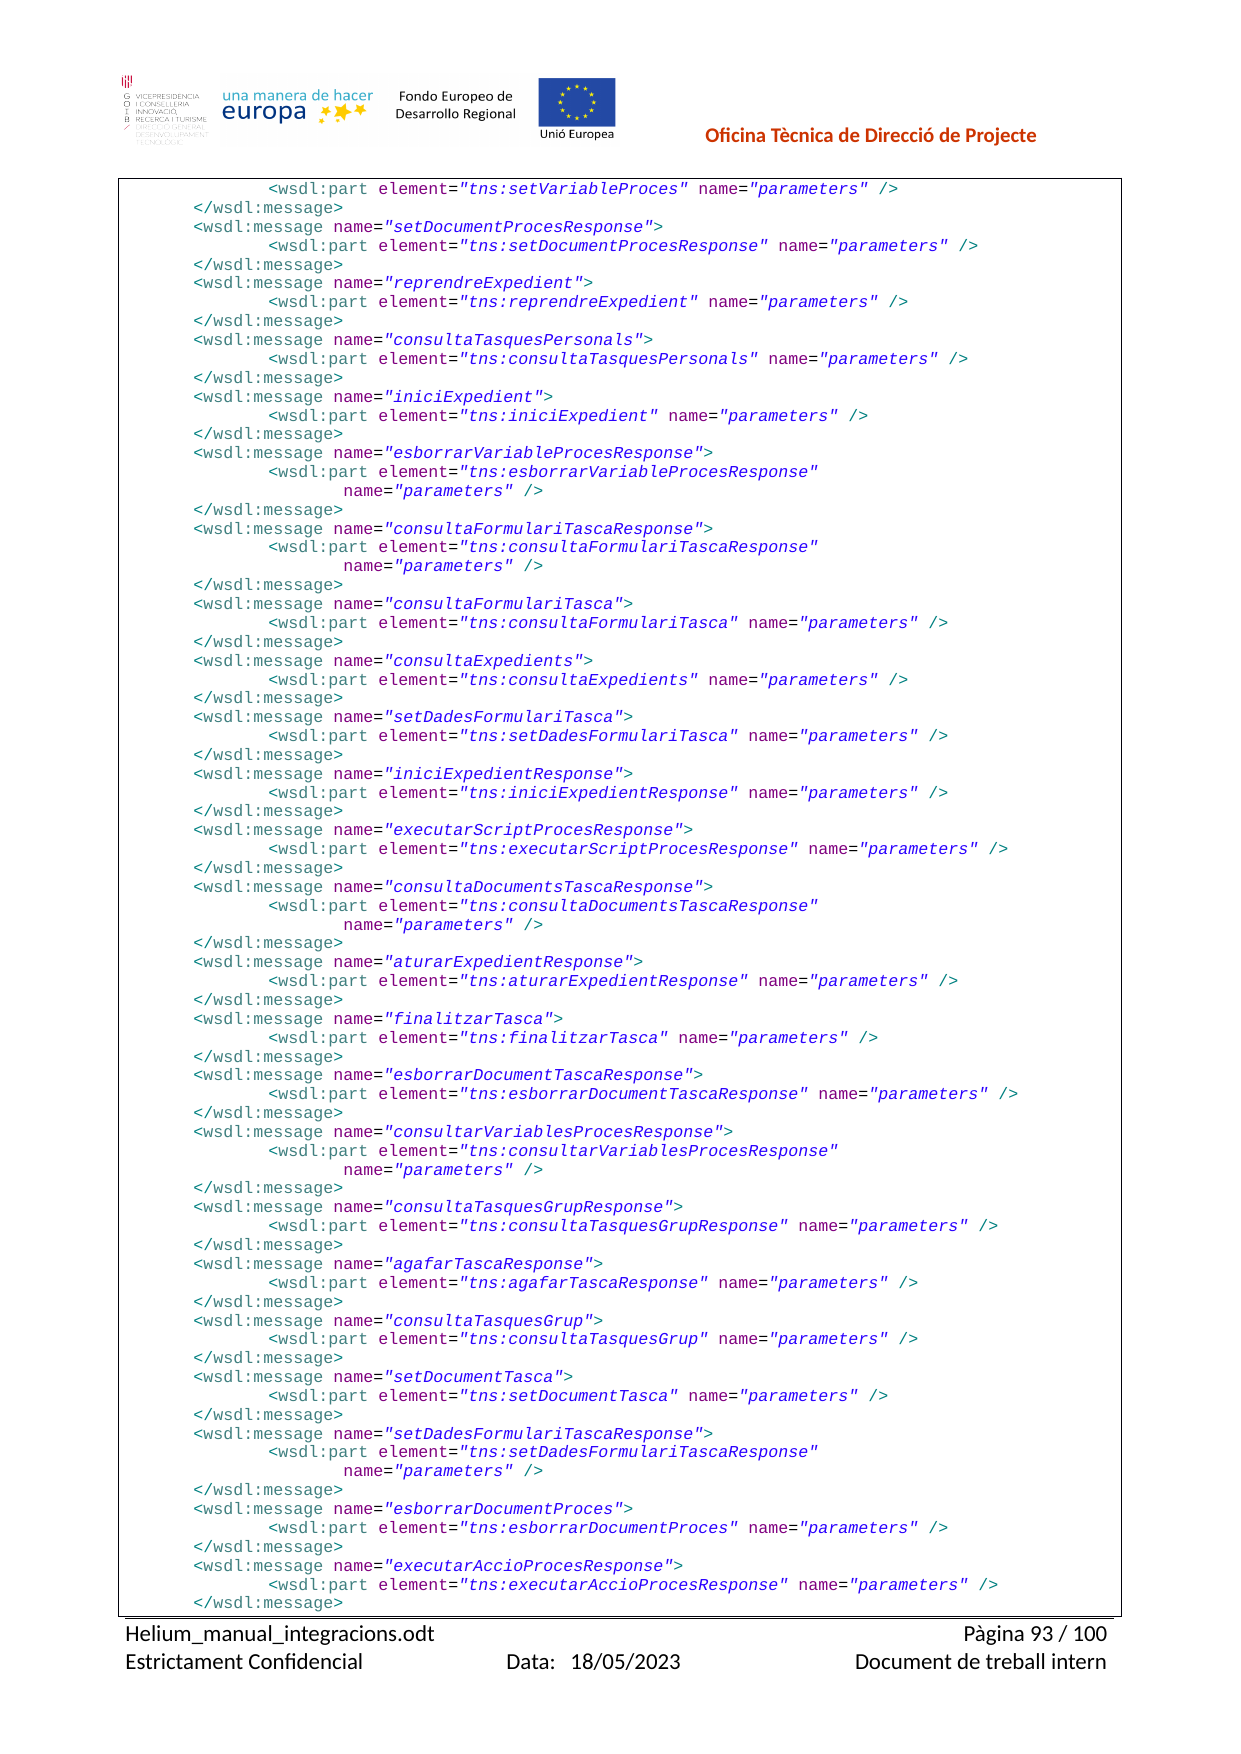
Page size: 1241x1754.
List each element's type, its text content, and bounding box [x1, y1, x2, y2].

text </wsdl:message> [119, 1177, 1121, 1196]
text name="parameters" /> [119, 479, 1121, 498]
text name="parameters" /> [119, 1460, 1121, 1479]
text <wsdl:message name="esborrarDocumentTascaResponse"> [119, 1064, 1121, 1083]
text </wsdl:message> [119, 310, 1121, 328]
text </wsdl:message> [119, 1233, 1121, 1252]
text </wsdl:message> [119, 423, 1121, 442]
text <wsdl:message name="agafarTascaResponse"> [119, 1252, 1121, 1271]
text <wsdl:message name="finalitzarTasca"> [119, 1007, 1121, 1026]
text </wsdl:message> [119, 366, 1121, 385]
text name="parameters" /> [119, 555, 1121, 574]
text <wsdl:message name="esborrarDocumentProces"> [119, 1497, 1121, 1516]
text <wsdl:part element="tns:aturarExpedientResponse" name="parameters" /> [119, 969, 1121, 988]
text <wsdl:part element="tns:setDocumentTasca" name="parameters" /> [119, 1384, 1121, 1403]
text <wsdl:part element="tns:esborrarVariableProcesResponse" [119, 461, 1121, 479]
text <wsdl:part element="tns:iniciExpedient" name="parameters" /> [119, 404, 1121, 423]
text <wsdl:part element="tns:finalitzarTasca" name="parameters" /> [119, 1026, 1121, 1045]
text </wsdl:message> [119, 743, 1121, 762]
text </wsdl:message> [119, 1403, 1121, 1422]
text </wsdl:message> [119, 253, 1121, 272]
text </wsdl:message> [119, 1290, 1121, 1309]
text <wsdl:part element="tns:agafarTascaResponse" name="parameters" /> [119, 1271, 1121, 1290]
text </wsdl:message> [119, 800, 1121, 819]
text <wsdl:message name="consultaTasquesGrupResponse"> [119, 1196, 1121, 1215]
text <wsdl:message name="setDocumentProcesResponse"> [119, 215, 1121, 234]
text </wsdl:message> [119, 1479, 1121, 1497]
text <wsdl:part element="tns:esborrarDocumentProces" name="parameters" /> [119, 1516, 1121, 1535]
text <wsdl:part element="tns:setDadesFormulariTascaResponse" [119, 1441, 1121, 1460]
text </wsdl:message> [119, 932, 1121, 951]
text <wsdl:message name="consultaTasquesGrup"> [119, 1309, 1121, 1328]
text </wsdl:message> [119, 630, 1121, 649]
text <wsdl:message name="iniciExpedient"> [119, 385, 1121, 404]
text </wsdl:message> [119, 1045, 1121, 1064]
text <wsdl:message name="consultaFormulariTascaResponse"> [119, 517, 1121, 536]
text <wsdl:message name="consultaExpedients"> [119, 649, 1121, 668]
text </wsdl:message> [119, 687, 1121, 706]
text <wsdl:part element="tns:consultarVariablesProcesResponse" [119, 1139, 1121, 1158]
text <wsdl:message name="setDocumentTasca"> [119, 1366, 1121, 1384]
text <wsdl:part element="tns:esborrarDocumentTascaResponse" name="parameters" /> [119, 1083, 1121, 1102]
text name="parameters" /> [119, 1158, 1121, 1177]
text </wsdl:message> [119, 574, 1121, 592]
text <wsdl:part element="tns:consultaTasquesGrupResponse" name="parameters" /> [119, 1215, 1121, 1233]
text <wsdl:message name="esborrarVariableProcesResponse"> [119, 442, 1121, 461]
text <wsdl:part element="tns:executarScriptProcesResponse" name="parameters" /> [119, 838, 1121, 856]
text <wsdl:part element="tns:consultaDocumentsTascaResponse" [119, 894, 1121, 913]
text </wsdl:message> [119, 1535, 1121, 1554]
picture [118, 73, 213, 147]
text name="parameters" /> [119, 913, 1121, 932]
text </wsdl:message> [119, 988, 1121, 1007]
text <wsdl:part element="tns:reprendreExpedient" name="parameters" /> [119, 291, 1121, 310]
text <wsdl:message name="consultaFormulariTasca"> [119, 592, 1121, 611]
text <wsdl:part element="tns:consultaTasquesPersonals" name="parameters" /> [119, 347, 1121, 366]
text </wsdl:message> [119, 498, 1121, 517]
text <wsdl:message name="executarScriptProcesResponse"> [119, 819, 1121, 838]
text <wsdl:message name="consultaTasquesPersonals"> [119, 328, 1121, 347]
text <wsdl:part element="tns:setDadesFormulariTasca" name="parameters" /> [119, 724, 1121, 743]
text <wsdl:part element="tns:consultaFormulariTasca" name="parameters" /> [119, 611, 1121, 630]
text <wsdl:message name="executarAccioProcesResponse"> [119, 1554, 1121, 1573]
text <wsdl:message name="aturarExpedientResponse"> [119, 951, 1121, 969]
text <wsdl:part element="tns:setDocumentProcesResponse" name="parameters" /> [119, 234, 1121, 253]
text <wsdl:part element="tns:setVariableProces" name="parameters" /> [119, 179, 1121, 197]
text </wsdl:message> [119, 1102, 1121, 1120]
text <wsdl:message name="iniciExpedientResponse"> [119, 762, 1121, 781]
text <wsdl:message name="setDadesFormulariTascaResponse"> [119, 1422, 1121, 1441]
text <wsdl:part element="tns:iniciExpedientResponse" name="parameters" /> [119, 781, 1121, 800]
text <wsdl:message name="setDadesFormulariTasca"> [119, 706, 1121, 724]
text </wsdl:message> [119, 1347, 1121, 1366]
text <wsdl:part element="tns:executarAccioProcesResponse" name="parameters" /> [119, 1573, 1121, 1592]
text <wsdl:message name="consultarVariablesProcesResponse"> [119, 1120, 1121, 1139]
text <wsdl:part element="tns:consultaTasquesGrup" name="parameters" /> [119, 1328, 1121, 1347]
picture [219, 73, 621, 147]
text </wsdl:message> [119, 856, 1121, 875]
text <wsdl:message name="reprendreExpedient"> [119, 272, 1121, 291]
text </wsdl:message> [119, 197, 1121, 215]
text <wsdl:message name="consultaDocumentsTascaResponse"> [119, 875, 1121, 894]
text </wsdl:message> [119, 1592, 1121, 1616]
text <wsdl:part element="tns:consultaExpedients" name="parameters" /> [119, 668, 1121, 687]
text <wsdl:part element="tns:consultaFormulariTascaResponse" [119, 536, 1121, 555]
